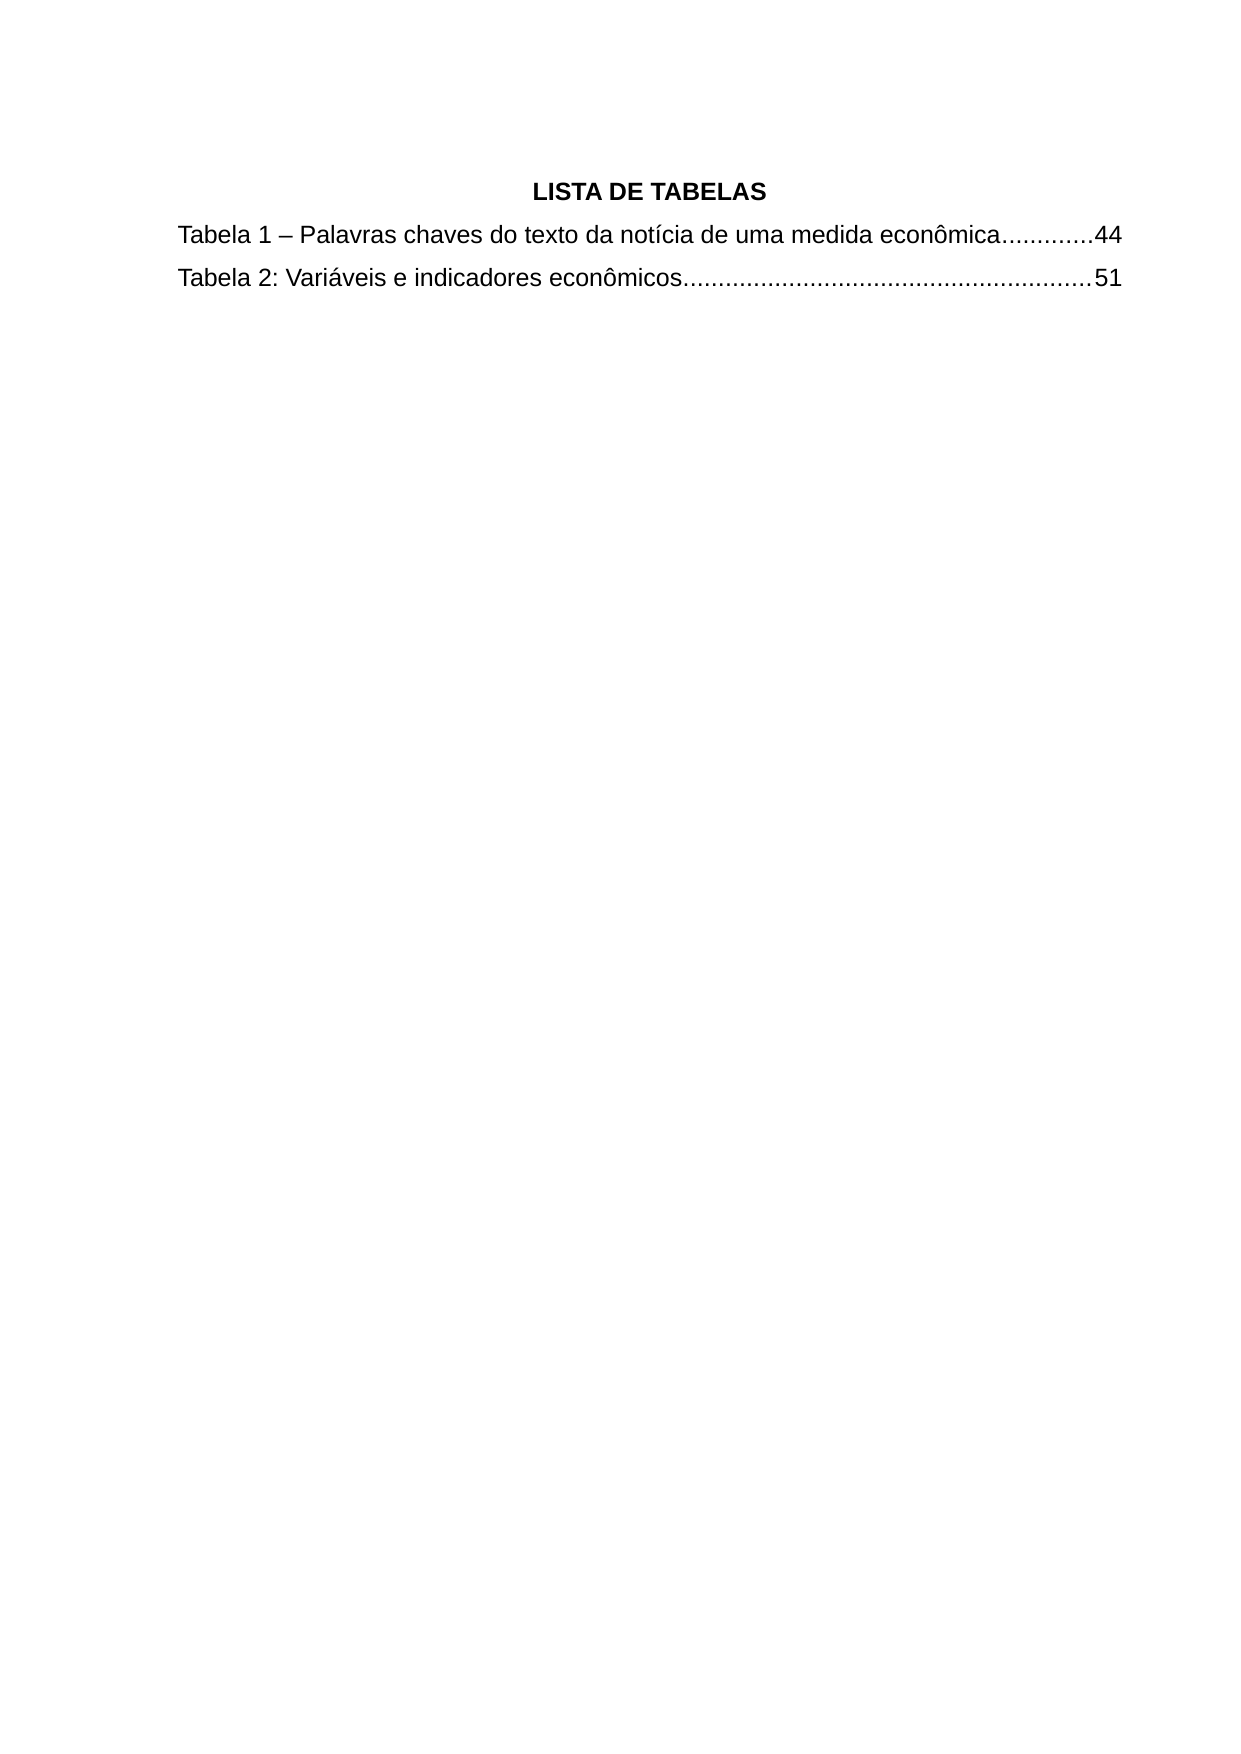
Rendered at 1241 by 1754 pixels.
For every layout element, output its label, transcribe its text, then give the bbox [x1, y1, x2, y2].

text Tabela 1 – Palavras chaves do texto da notícia de uma medida econômica 44 [177, 220, 1122, 249]
text LISTA DE TABELAS [177, 177, 1122, 206]
text Tabela 2: Variáveis e indicadores econômicos 51 [177, 263, 1122, 292]
